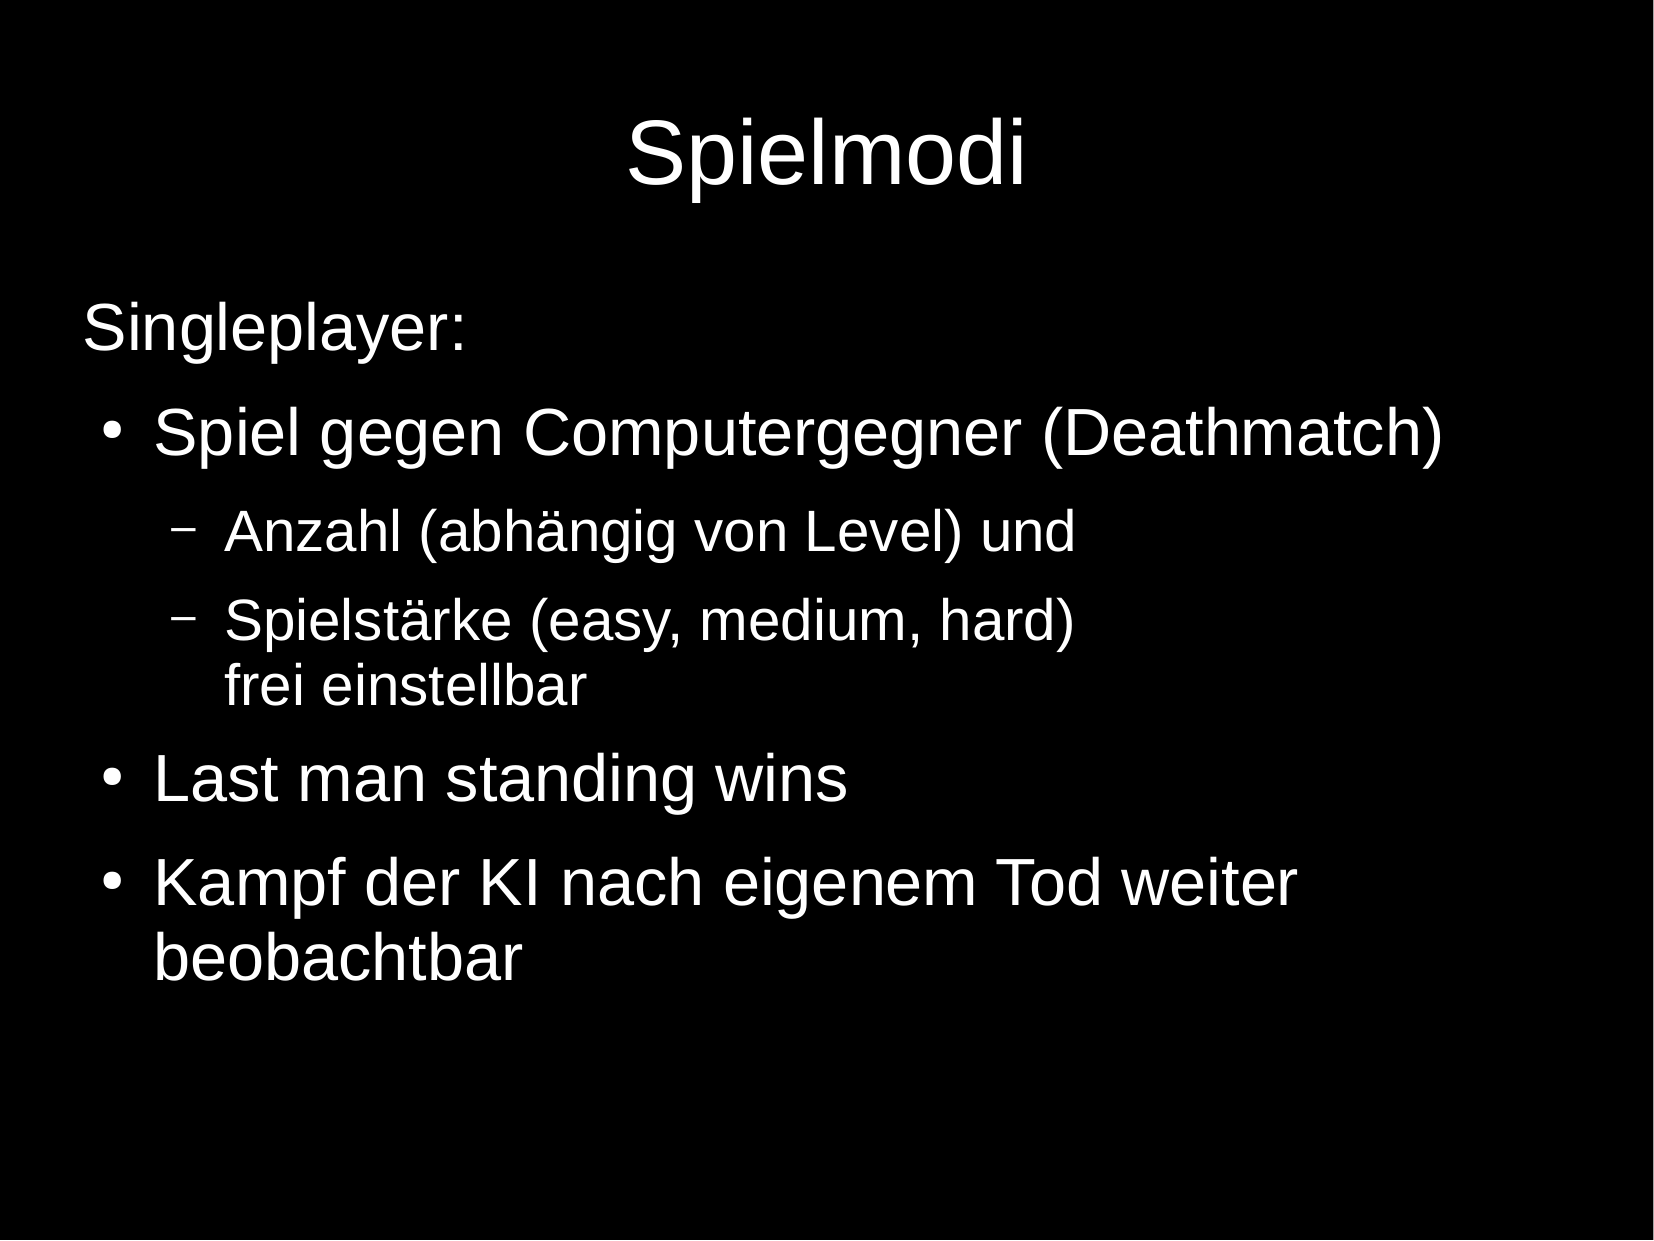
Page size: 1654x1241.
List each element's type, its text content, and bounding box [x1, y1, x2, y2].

title Spielmodi [82, 49, 1571, 257]
list Singleplayer: Spiel gegen Computergegner (Deathmatch) Anzahl (abhängig von Level) und Spielstärke (easy, medium, hard) frei einstellbar Last man standing wins Kampf der KI nach eigenem Tod weiter beobachtbar [82, 290, 1571, 1010]
